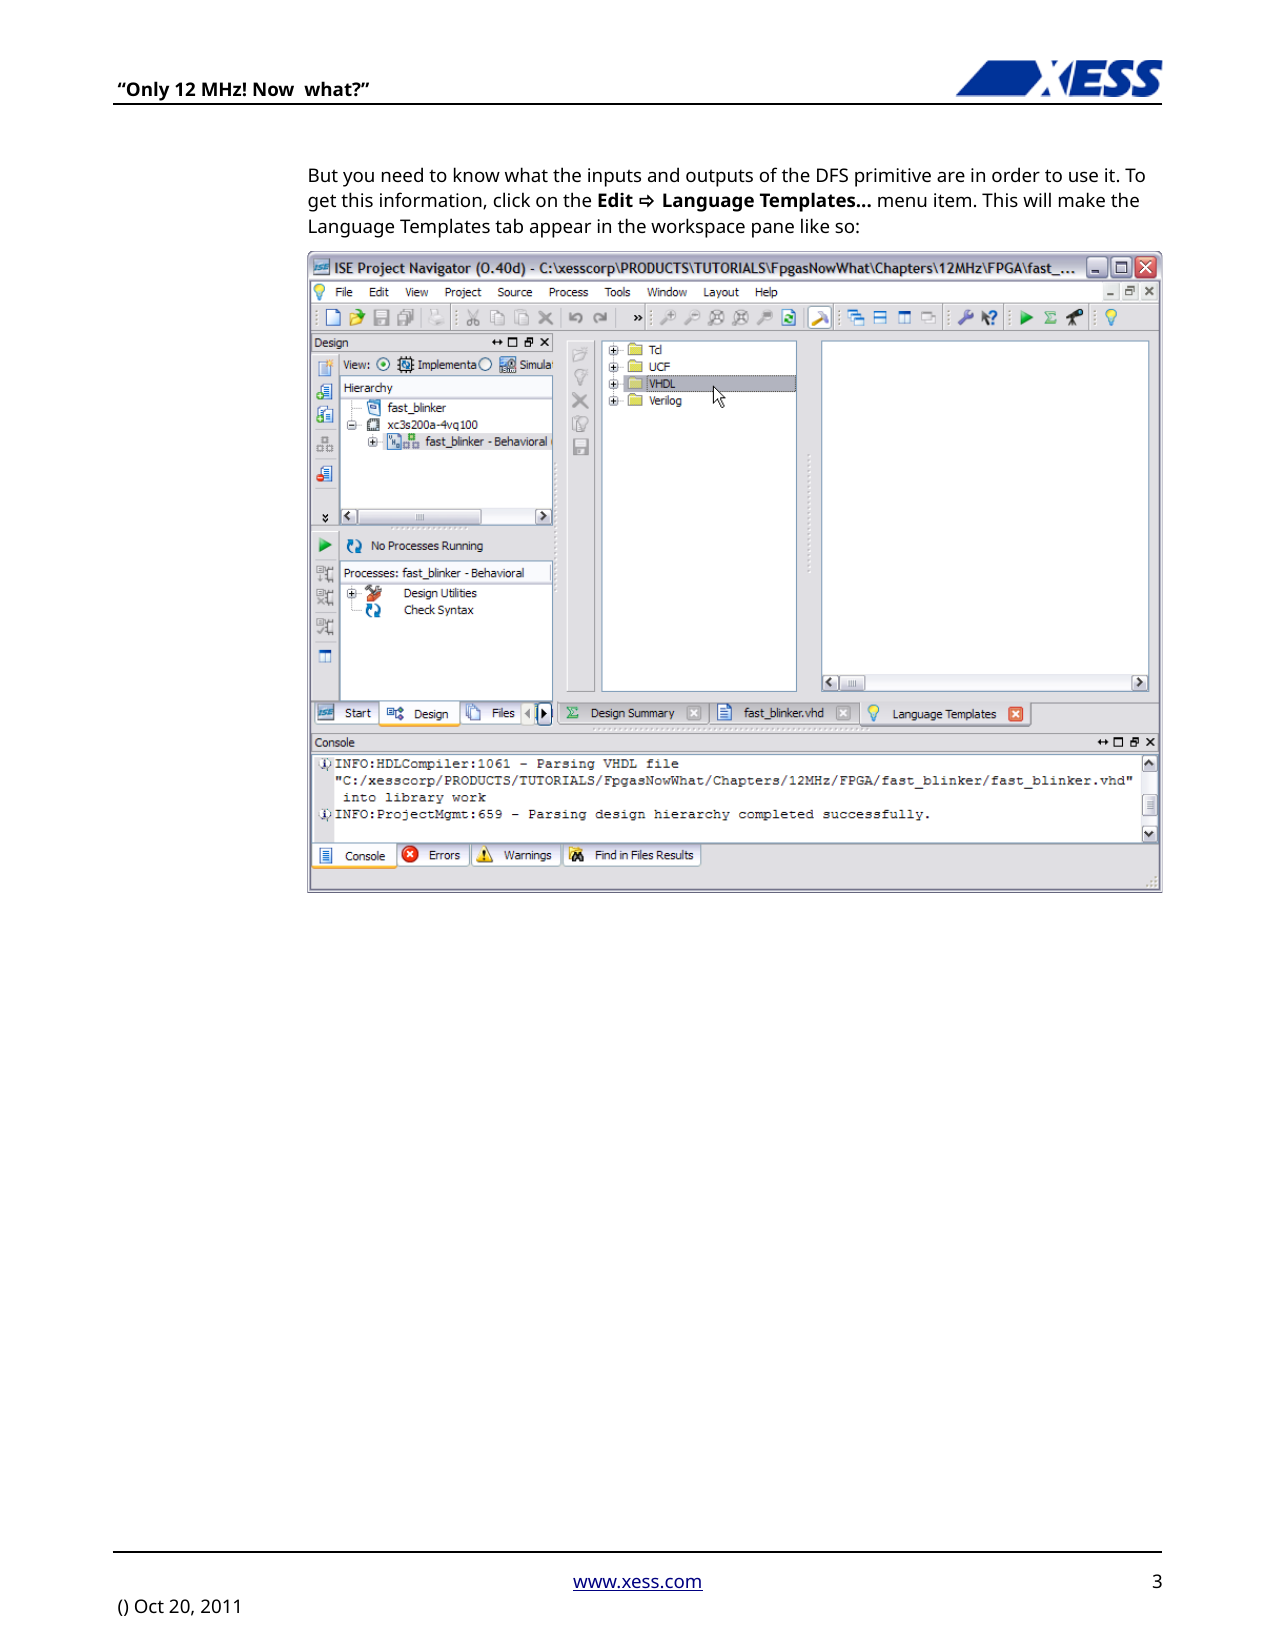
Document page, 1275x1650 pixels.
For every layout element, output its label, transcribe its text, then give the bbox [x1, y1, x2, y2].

text But you need to know what the inputs and outputs of the DFS primitive are in order to use it. To get this information, click on the Edit  Language Templates... menu item. This will make the Language Templates tab appear in the workspace pane like so: [307, 162, 1162, 238]
picture [307, 251, 1163, 893]
picture [955, 60, 1163, 97]
